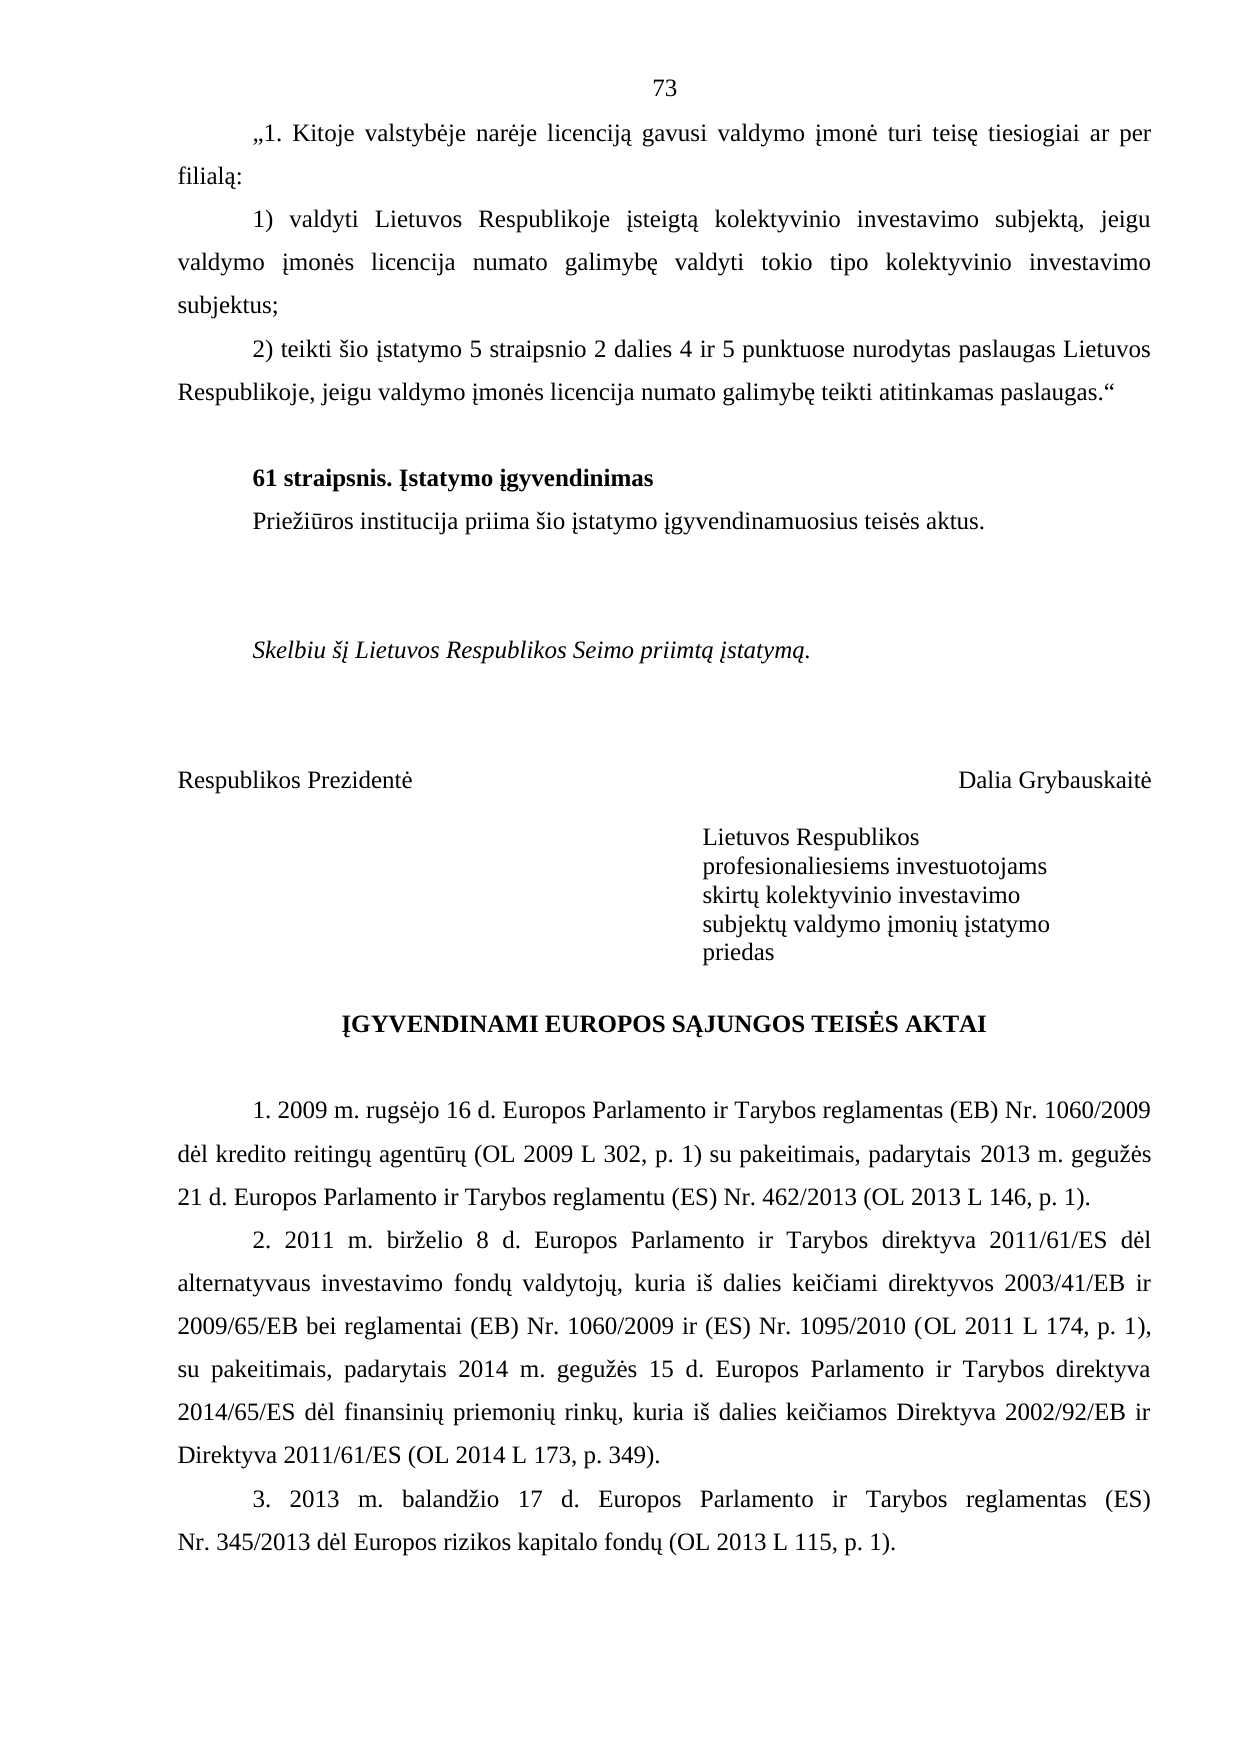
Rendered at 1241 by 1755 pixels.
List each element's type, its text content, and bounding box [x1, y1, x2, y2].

text 3. 2013 m. balandžio 17 d. Europos Parlamento ir Tarybos reglamentas (ES) Nr. 345/2013 dėl Europos rizikos kapitalo fondų (OL 2013 L 115, p. 1). [177, 1484, 1152, 1556]
text 1) valdyti Lietuvos Respublikoje įsteigtą kolektyvinio investavimo subjektą, jeigu valdymo įmonės licencija numato galimybę valdyti tokio tipo kolektyvinio investavimo subjektus; [177, 204, 1152, 319]
text „1. Kitoje valstybėje narėje licenciją gavusi valdymo įmonė turi teisę tiesiogiai ar per filialą: [177, 118, 1152, 190]
text Priežiūros institucija priima šio įstatymo įgyvendinamuosius teisės aktus. [177, 506, 1152, 535]
text priedas [702, 937, 1152, 966]
text Lietuvos Respublikos [702, 822, 1152, 851]
text 2) teikti šio įstatymo 5 straipsnio 2 dalies 4 ir 5 punktuose nurodytas paslaugas Lietuvos Respublikoje, jeigu valdymo įmonės licencija numato galimybę teikti atitinkamas paslaugas.“ [177, 334, 1152, 406]
text profesionaliesiems investuotojams [702, 851, 1152, 880]
text skirtų kolektyvinio investavimo [702, 880, 1152, 909]
text 1. 2009 m. rugsėjo 16 d. Europos Parlamento ir Tarybos reglamentas (EB) Nr. 1060/2009 dėl kredito reitingų agentūrų (OL 2009 L 302, p. 1) su pakeitimais, padarytais 2013 m. gegužės 21 d. Europos Parlamento ir Tarybos reglamentu (ES) Nr. 462/2013 (OL 2013 L 146, p. 1). [177, 1096, 1152, 1211]
text 2. 2011 m. birželio 8 d. Europos Parlamento ir Tarybos direktyva 2011/61/ES dėl alternatyvaus investavimo fondų valdytojų, kuria iš dalies keičiami direktyvos 2003/41/EB ir 2009/65/EB bei reglamentai (EB) Nr. 1060/2009 ir (ES) Nr. 1095/2010 (OL 2011 L 174, p. 1), su pakeitimais, padarytais 2014 m. gegužės 15 d. Europos Parlamento ir Tarybos direktyva 2014/65/ES dėl finansinių priemonių rinkų, kuria iš dalies keičiamos Direktyva 2002/92/EB ir Direktyva 2011/61/ES (OL 2014 L 173, p. 349). [177, 1225, 1152, 1469]
text Skelbiu šį Lietuvos Respublikos Seimo priimtą įstatymą. [177, 636, 1152, 664]
text ĮGYVENDINAMI EUROPOS SĄJUNGOS TEISĖS AKTAI [177, 1009, 1152, 1038]
text Respublikos Prezidentė Dalia Grybauskaitė [177, 765, 1152, 794]
text subjektų valdymo įmonių įstatymo [702, 909, 1152, 937]
text 61 straipsnis. Įstatymo įgyvendinimas [177, 463, 1152, 492]
